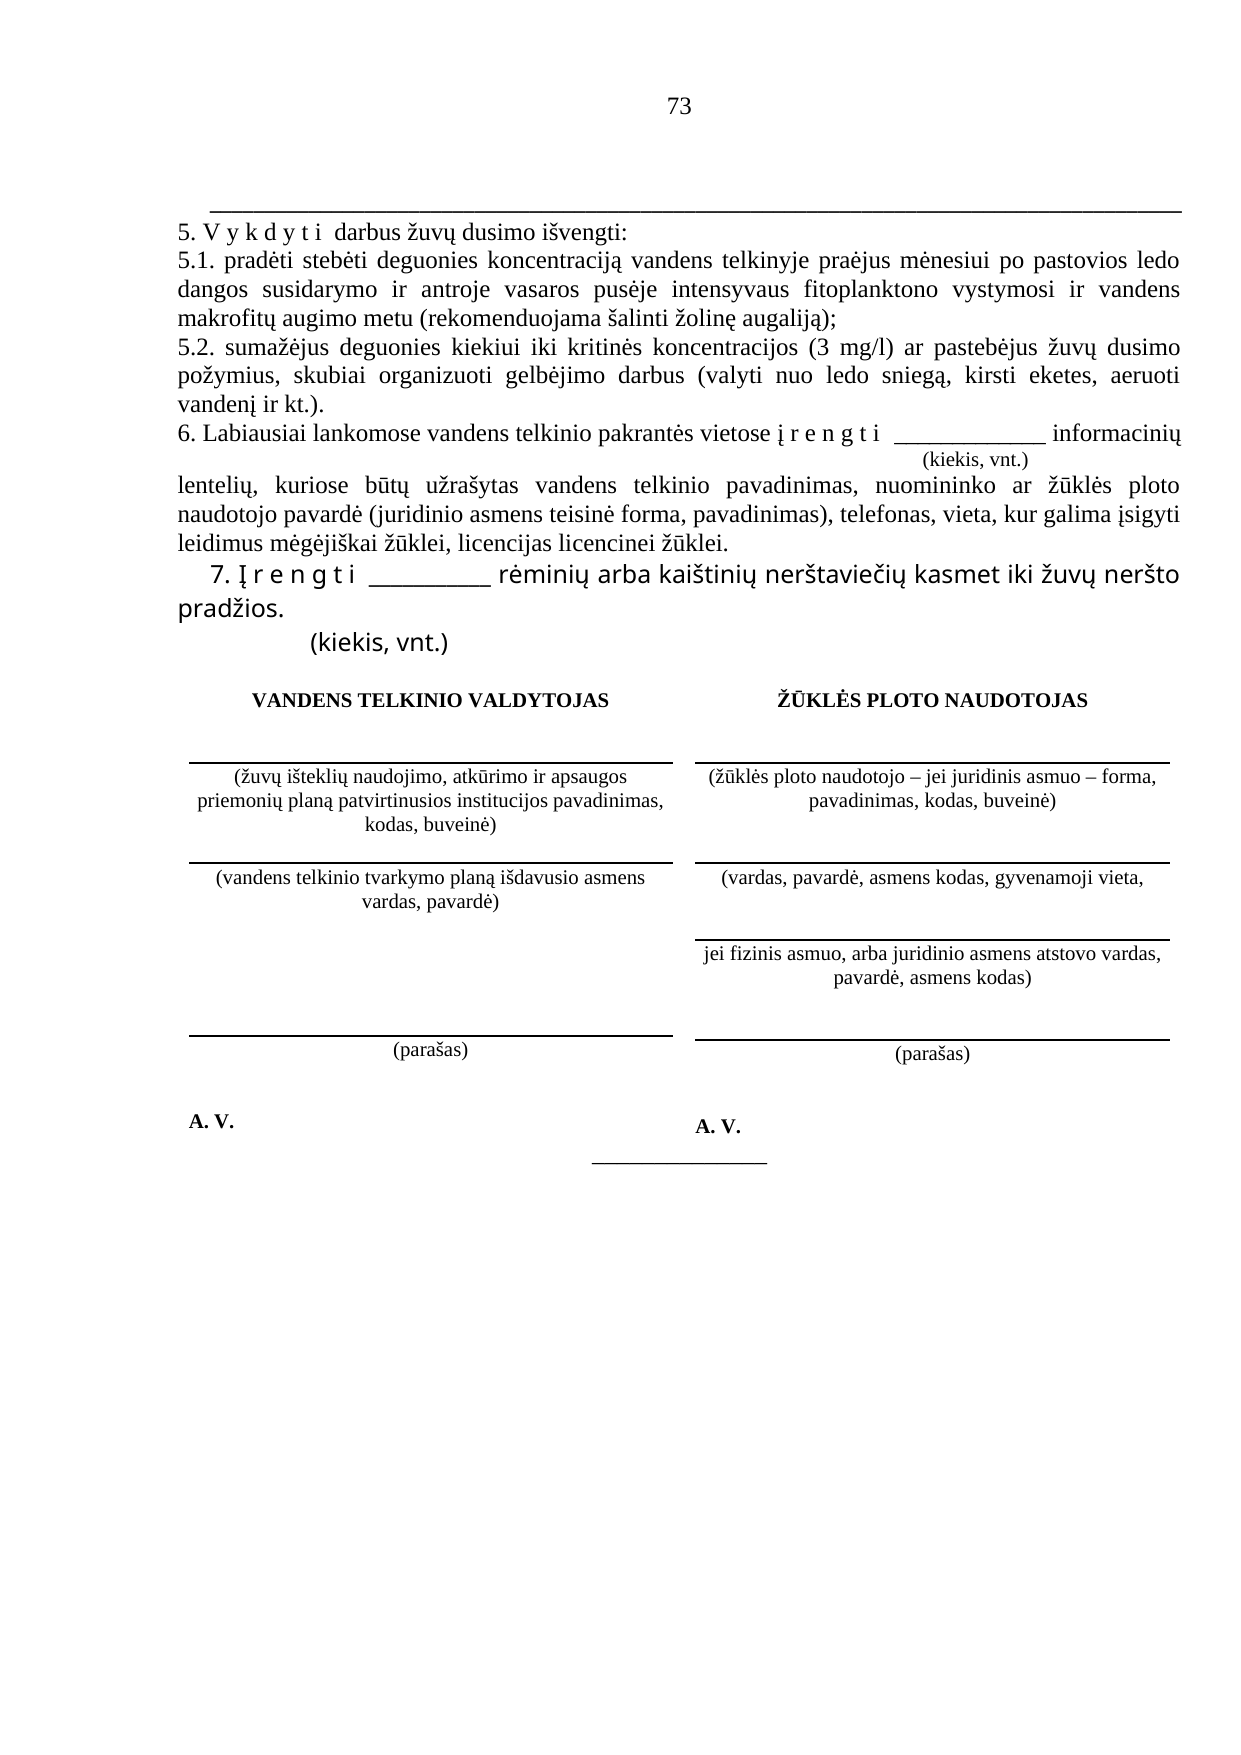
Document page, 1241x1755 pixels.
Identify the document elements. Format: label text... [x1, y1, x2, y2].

table_header VANDENS TELKINIO VALDYTOJAS (žuvų išteklių naudojimo, atkūrimo ir apsaugos priemonių planą patvirtinusios institucijos pavadinimas, kodas, buveinė) (vandens telkinio tvarkymo planą išdavusio asmens vardas, pavardė) (parašas) A. V. [177, 688, 684, 1138]
text 5.2. sumažėjus deguonies kiekiui iki kritinės koncentracijos (3 mg/l) ar pastebėjus žuvų dusimo požymius, skubiai organizuoti gelbėjimo darbus (valyti nuo ledo sniegą, kirsti eketes, aeruoti vandenį ir kt.). [177, 332, 1181, 418]
table_header ŽŪKLĖS PLOTO NAUDOTOJAS (žūklės ploto naudotojo – jei juridinis asmuo – forma, pavadinimas, kodas, buveinė) (vardas, pavardė, asmens kodas, gyvenamoji vieta, jei fizinis asmuo, arba juridinio asmens atstovo vardas, pavardė, asmens kodas) (parašas) A. V. [684, 688, 1181, 1138]
text ______________ [177, 1138, 1181, 1166]
text 5.1. pradėti stebėti deguonies koncentraciją vandens telkinyje praėjus mėnesiui po pastovios ledo dangos susidarymo ir antroje vasaros pusėje intensyvaus fitoplanktono vystymosi ir vandens makrofitų augimo metu (rekomenduojama šalinti žolinę augaliją); [177, 245, 1181, 332]
text (kiekis, vnt.) [177, 447, 1181, 471]
text 5. Vykdyti darbus žuvų dusimo išvengti: [177, 217, 1181, 245]
text (kiekis, vnt.) [177, 625, 1181, 659]
text lentelių, kuriose būtų užrašytas vandens telkinio pavadinimas, nuomininko ar žūklės ploto naudotojo pavardė (juridinio asmens teisinė forma, pavadinimas), telefonas, vieta, kur galima įsigyti leidimus mėgėjiškai žūklei, licencijas licencinei žūklei. [177, 471, 1181, 557]
text 7. Įrengti ___________ rėminių arba kaištinių nerštaviečių kasmet iki žuvų neršto pradžios. [177, 557, 1181, 625]
text 6. Labiausiai lankomose vandens telkinio pakrantės vietose įrengti informacinių [177, 418, 1181, 447]
